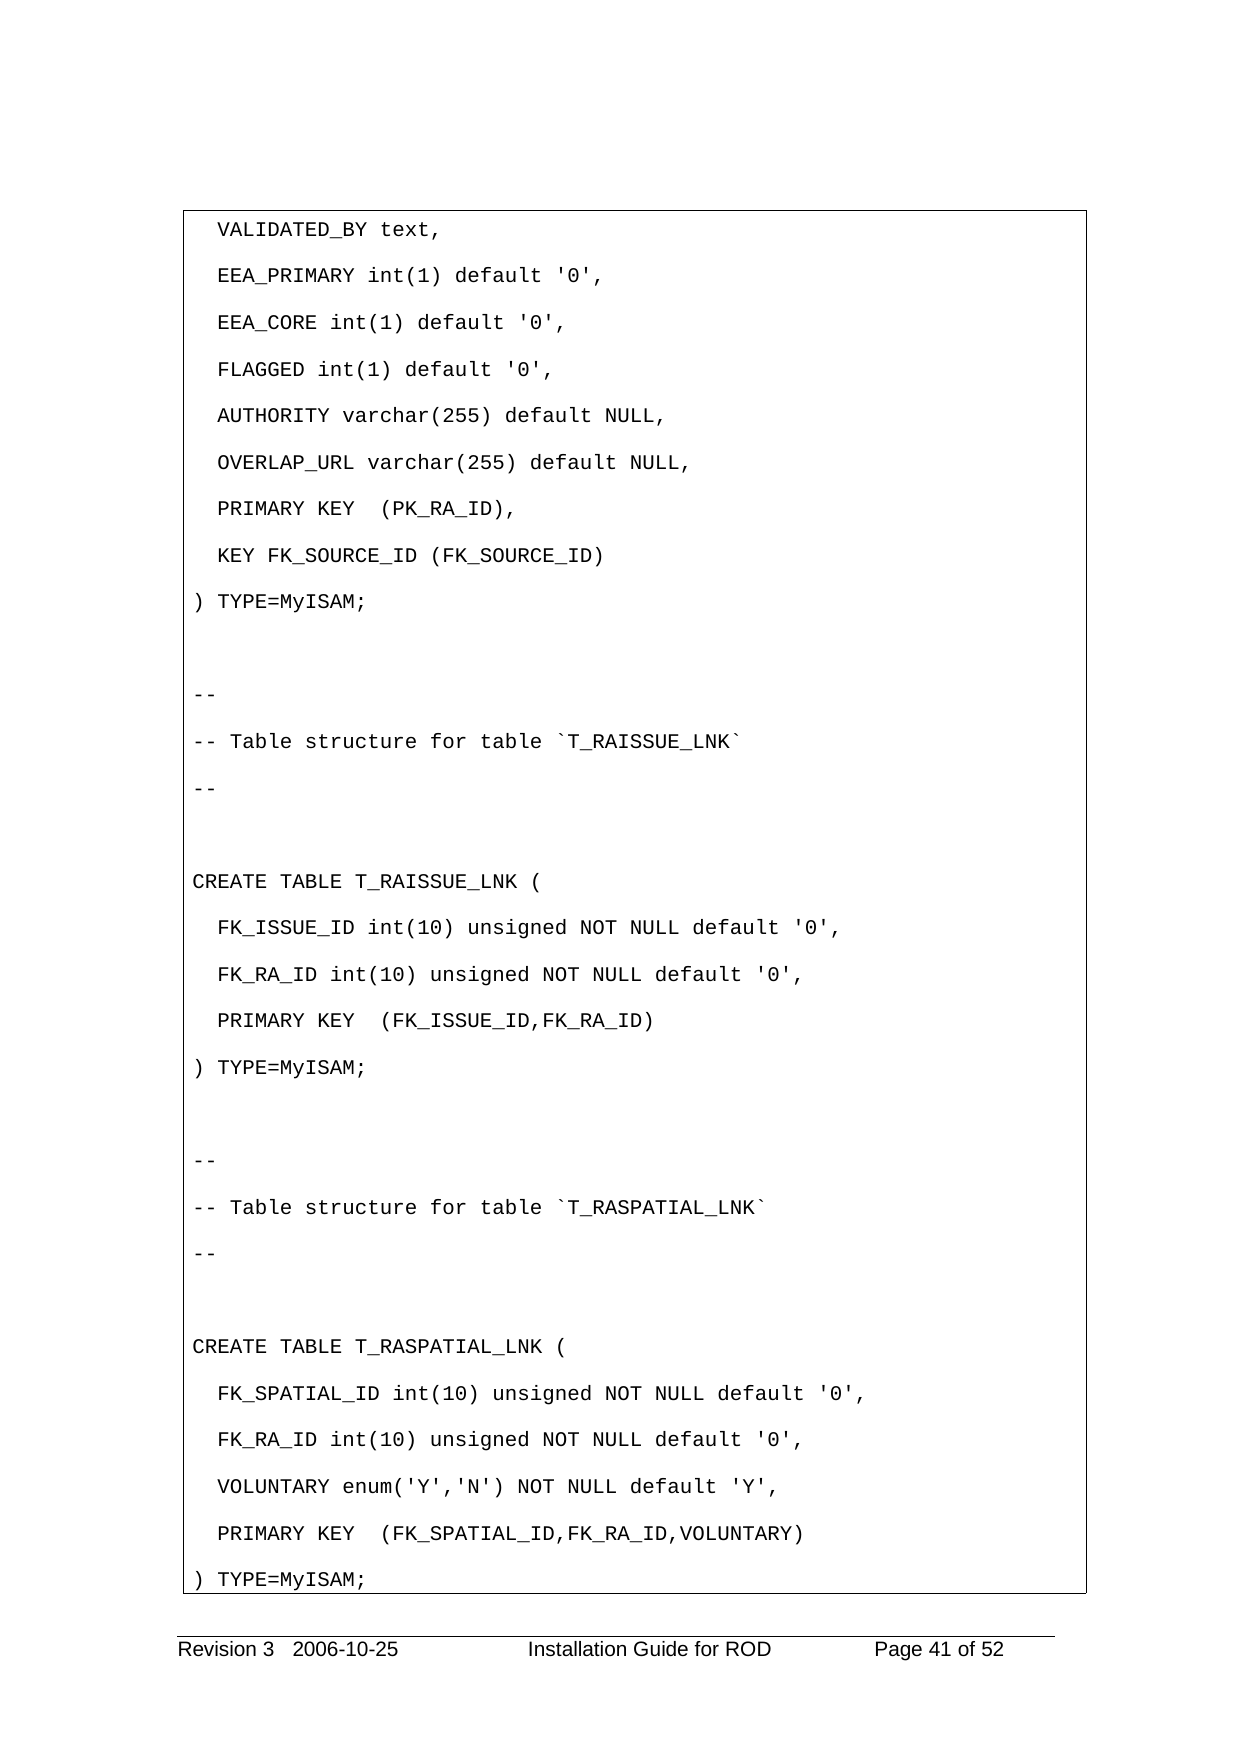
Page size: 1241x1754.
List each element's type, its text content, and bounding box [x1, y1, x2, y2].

text AUTHORITY varchar(255) default NULL, [184, 397, 1086, 428]
text -- Table structure for table `T_RASPATIAL_LNK` [184, 1188, 1086, 1220]
text PRIMARY KEY (FK_SPATIAL_ID,FK_RA_ID,VOLUNTARY) [184, 1514, 1086, 1546]
text OVERLAP_URL varchar(255) default NULL, [184, 443, 1086, 475]
text PRIMARY KEY (PK_RA_ID), [184, 490, 1086, 522]
text FK_ISSUE_ID int(10) unsigned NOT NULL default '0', [184, 909, 1086, 941]
text ) TYPE=MyISAM; [184, 1561, 1086, 1593]
text VOLUNTARY enum('Y','N') NOT NULL default 'Y', [184, 1467, 1086, 1499]
text FK_RA_ID int(10) unsigned NOT NULL default '0', [184, 1421, 1086, 1453]
text KEY FK_SOURCE_ID (FK_SOURCE_ID) [184, 536, 1086, 568]
text -- Table structure for table `T_RAISSUE_LNK` [184, 722, 1086, 754]
text FK_SPATIAL_ID int(10) unsigned NOT NULL default '0', [184, 1374, 1086, 1406]
text -- [184, 769, 1086, 801]
text ) TYPE=MyISAM; [184, 583, 1086, 615]
text -- [184, 676, 1086, 708]
text VALIDATED_BY text, [184, 211, 1086, 242]
text EEA_PRIMARY int(1) default '0', [184, 257, 1086, 289]
text FLAGGED int(1) default '0', [184, 350, 1086, 382]
text -- [184, 1142, 1086, 1173]
text -- [184, 1235, 1086, 1267]
text CREATE TABLE T_RAISSUE_LNK ( [184, 862, 1086, 894]
text CREATE TABLE T_RASPATIAL_LNK ( [184, 1328, 1086, 1360]
text PRIMARY KEY (FK_ISSUE_ID,FK_RA_ID) [184, 1002, 1086, 1034]
text FK_RA_ID int(10) unsigned NOT NULL default '0', [184, 955, 1086, 987]
text ) TYPE=MyISAM; [184, 1048, 1086, 1080]
text EEA_CORE int(1) default '0', [184, 303, 1086, 335]
